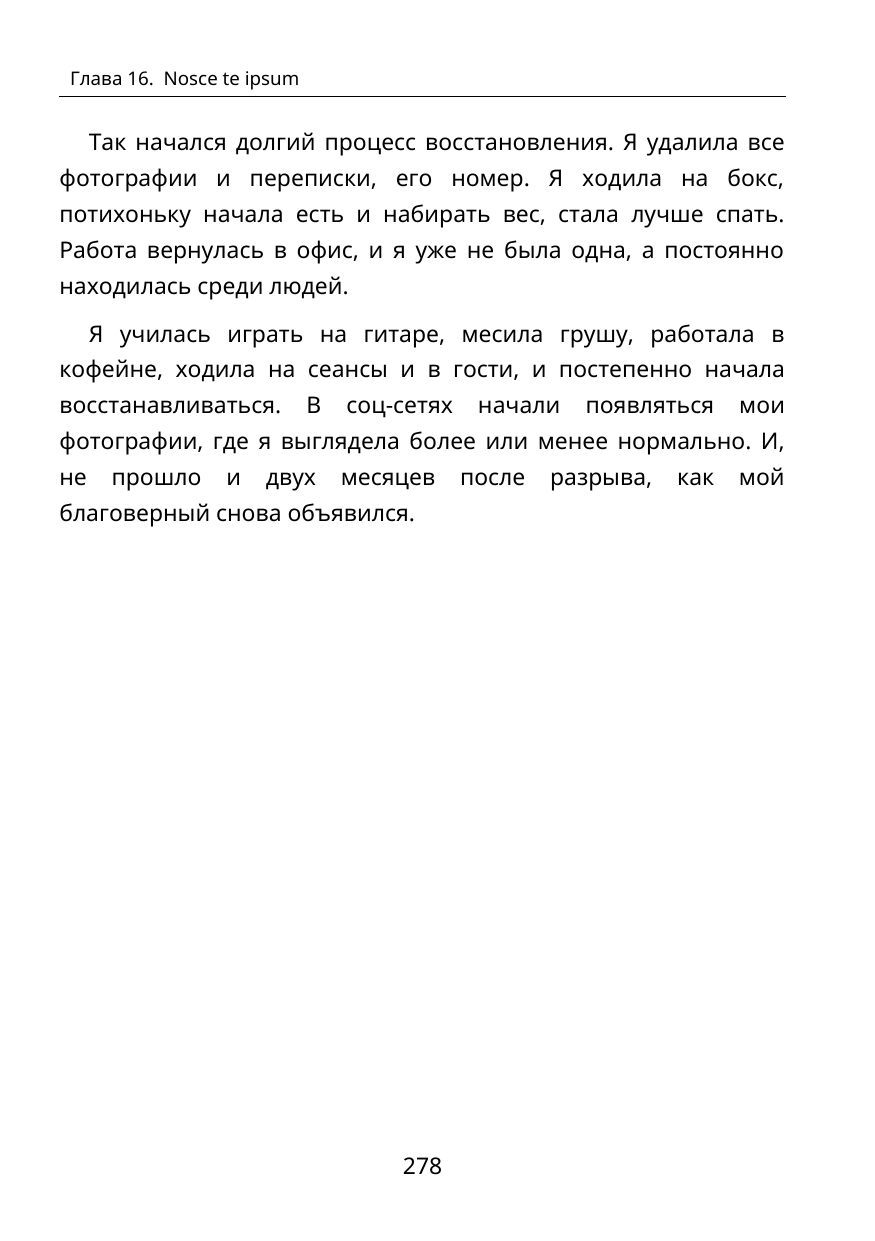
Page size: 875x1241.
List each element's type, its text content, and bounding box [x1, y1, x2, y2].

text Я училась играть на гитаре, месила грушу, работала в кофейне, ходила на сеансы и в гости, и постепенно начала восстанавливаться. В соц-сетях начали появляться мои фотографии, где я выглядела более или менее нормально. И, не прошло и двух месяцев после разрыва, как мой благоверный снова объявился. [59, 317, 786, 528]
text Так начался долгий процесс восстановления. Я удалила все фотографии и переписки, его номер. Я ходила на бокс, потихоньку начала есть и набирать вес, стала лучше спать. Работа вернулась в офис, и я уже не была одна, а постоянно находилась среди людей. [59, 126, 786, 301]
